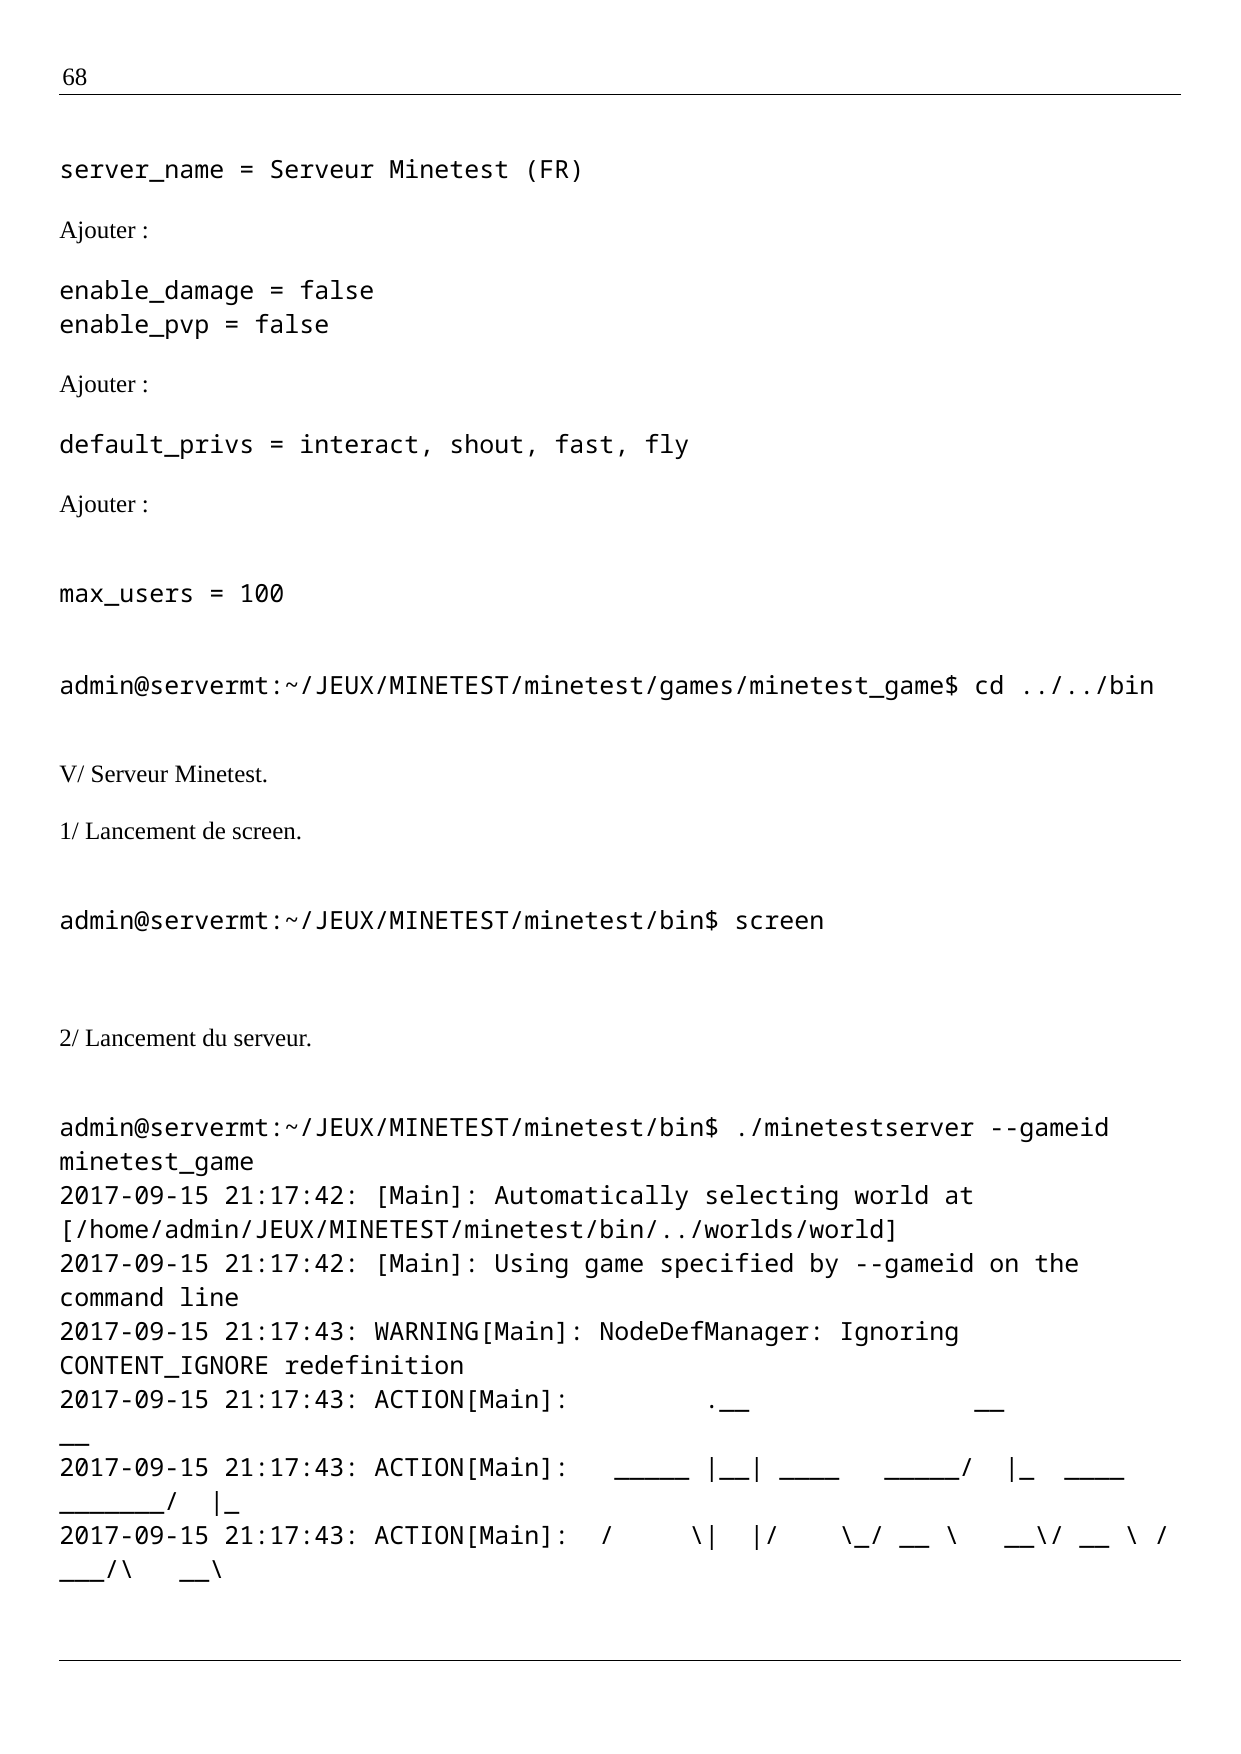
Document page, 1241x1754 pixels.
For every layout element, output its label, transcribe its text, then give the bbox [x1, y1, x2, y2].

text max_users = 100 [59, 576, 1181, 610]
text default_privs = interact, shout, fast, fly [59, 427, 1181, 461]
text Ajouter : [59, 489, 1181, 518]
text Ajouter : [59, 215, 1181, 243]
text 2017-09-15 21:17:43: ACTION[Main]: .__ __ __ [59, 1382, 1181, 1450]
text 2017-09-15 21:17:43: WARNING[Main]: NodeDefManager: Ignoring CONTENT_IGNORE redefinition [59, 1313, 1181, 1382]
text 2017-09-15 21:17:43: ACTION[Main]: _____ |__| ____ _____/ |_ ____ _______/ |_ [59, 1450, 1181, 1518]
text Ajouter : [59, 369, 1181, 398]
text V/ Serveur Minetest. [59, 759, 1181, 788]
text enable_damage = false [59, 272, 1181, 306]
text server_name = Serveur Minetest (FR) [59, 152, 1181, 186]
text 1/ Lancement de screen. [59, 816, 1181, 845]
text admin@servermt:~/JEUX/MINETEST/minetest/bin$ screen [59, 903, 1181, 937]
text admin@servermt:~/JEUX/MINETEST/minetest/games/minetest_game$ cd ../../bin [59, 667, 1181, 701]
text 2/ Lancement du serveur. [59, 1023, 1181, 1052]
text 2017-09-15 21:17:42: [Main]: Using game specified by --gameid on the command line [59, 1245, 1181, 1313]
text admin@servermt:~/JEUX/MINETEST/minetest/bin$ ./minetestserver --gameid minetest_game [59, 1109, 1181, 1177]
text enable_pvp = false [59, 306, 1181, 340]
text 2017-09-15 21:17:42: [Main]: Automatically selecting world at [/home/admin/JEUX/MINETEST/minetest/bin/../worlds/world] [59, 1177, 1181, 1245]
text 2017-09-15 21:17:43: ACTION[Main]: / \| |/ \_/ __ \ __\/ __ \ / ___/\ __\ [59, 1518, 1181, 1586]
